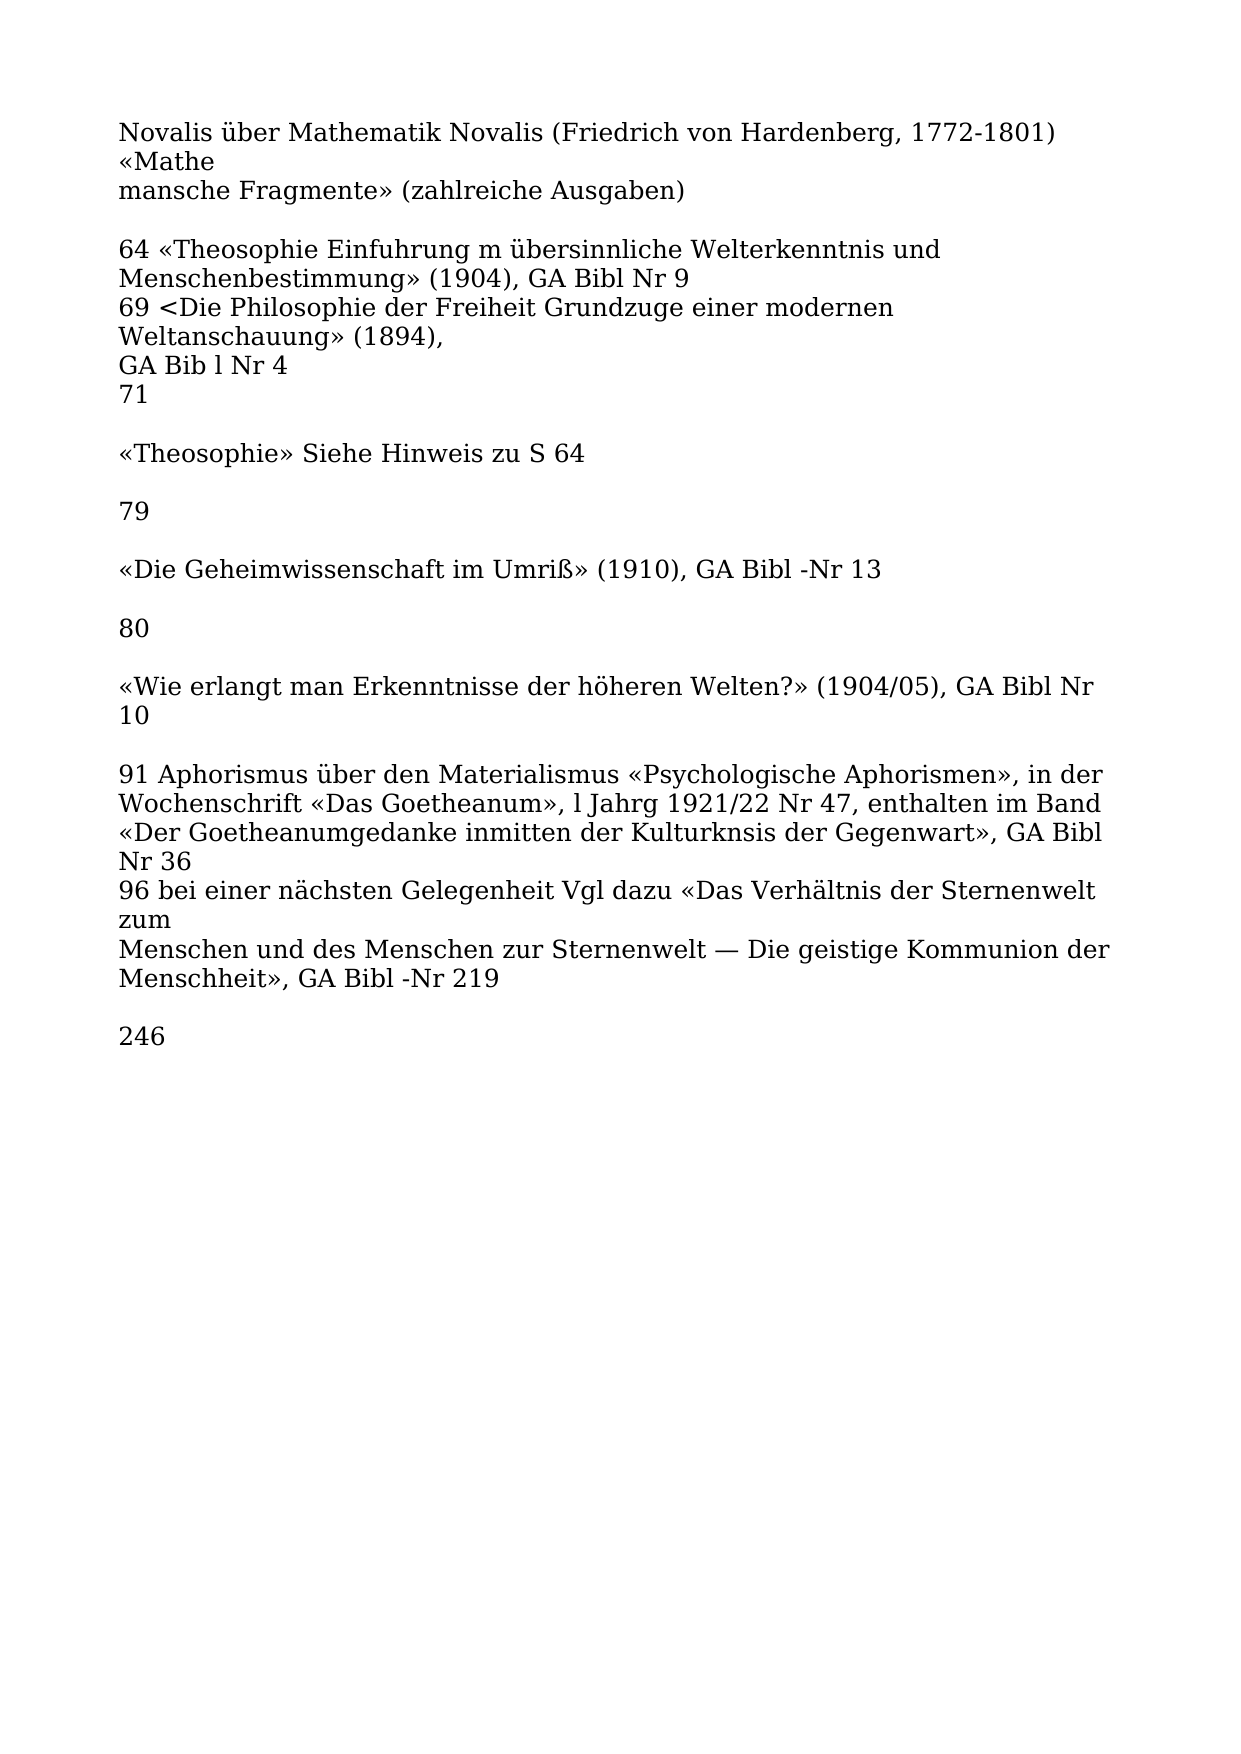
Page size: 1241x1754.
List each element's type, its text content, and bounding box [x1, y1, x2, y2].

text Menschen und des Menschen zur Sternenwelt — Die geistige Kommunion der [118, 935, 1122, 964]
text 64 «Theosophie Einfuhrung m übersinnliche Welterkenntnis und Menschenbestimmung» (1904), GA Bibl Nr 9 [118, 235, 1122, 293]
text 79 [118, 497, 1122, 526]
text Nr 36 [118, 847, 1122, 876]
text 71 [118, 381, 1122, 410]
text «Theosophie» Siehe Hinweis zu S 64 [118, 439, 1122, 468]
text 69 <Die Philosophie der Freiheit Grundzuge einer modernen Weltanschauung» (1894), [118, 293, 1122, 351]
text Novalis über Mathematik Novalis (Friedrich von Hardenberg, 1772-1801) «Mathe [118, 118, 1122, 176]
text 96 bei einer nächsten Gelegenheit Vgl dazu «Das Verhältnis der Sternenwelt zum [118, 876, 1122, 935]
text GA Bib l Nr 4 [118, 351, 1122, 381]
text «Die Geheimwissenschaft im Umriß» (1910), GA Bibl -Nr 13 [118, 556, 1122, 585]
text «Der Goetheanumgedanke inmitten der Kulturknsis der Gegenwart», GA Bibl [118, 818, 1122, 847]
text Wochenschrift «Das Goetheanum», l Jahrg 1921/22 Nr 47, enthalten im Band [118, 789, 1122, 818]
text 91 Aphorismus über den Materialismus «Psychologische Aphorismen», in der [118, 760, 1122, 789]
text Menschheit», GA Bibl -Nr 219 [118, 964, 1122, 993]
text 246 [118, 1022, 1122, 1051]
text «Wie erlangt man Erkenntnisse der höheren Welten?» (1904/05), GA Bibl Nr 10 [118, 672, 1122, 731]
text mansche Fragmente» (zahlreiche Ausgaben) [118, 176, 1122, 206]
text 80 [118, 614, 1122, 643]
